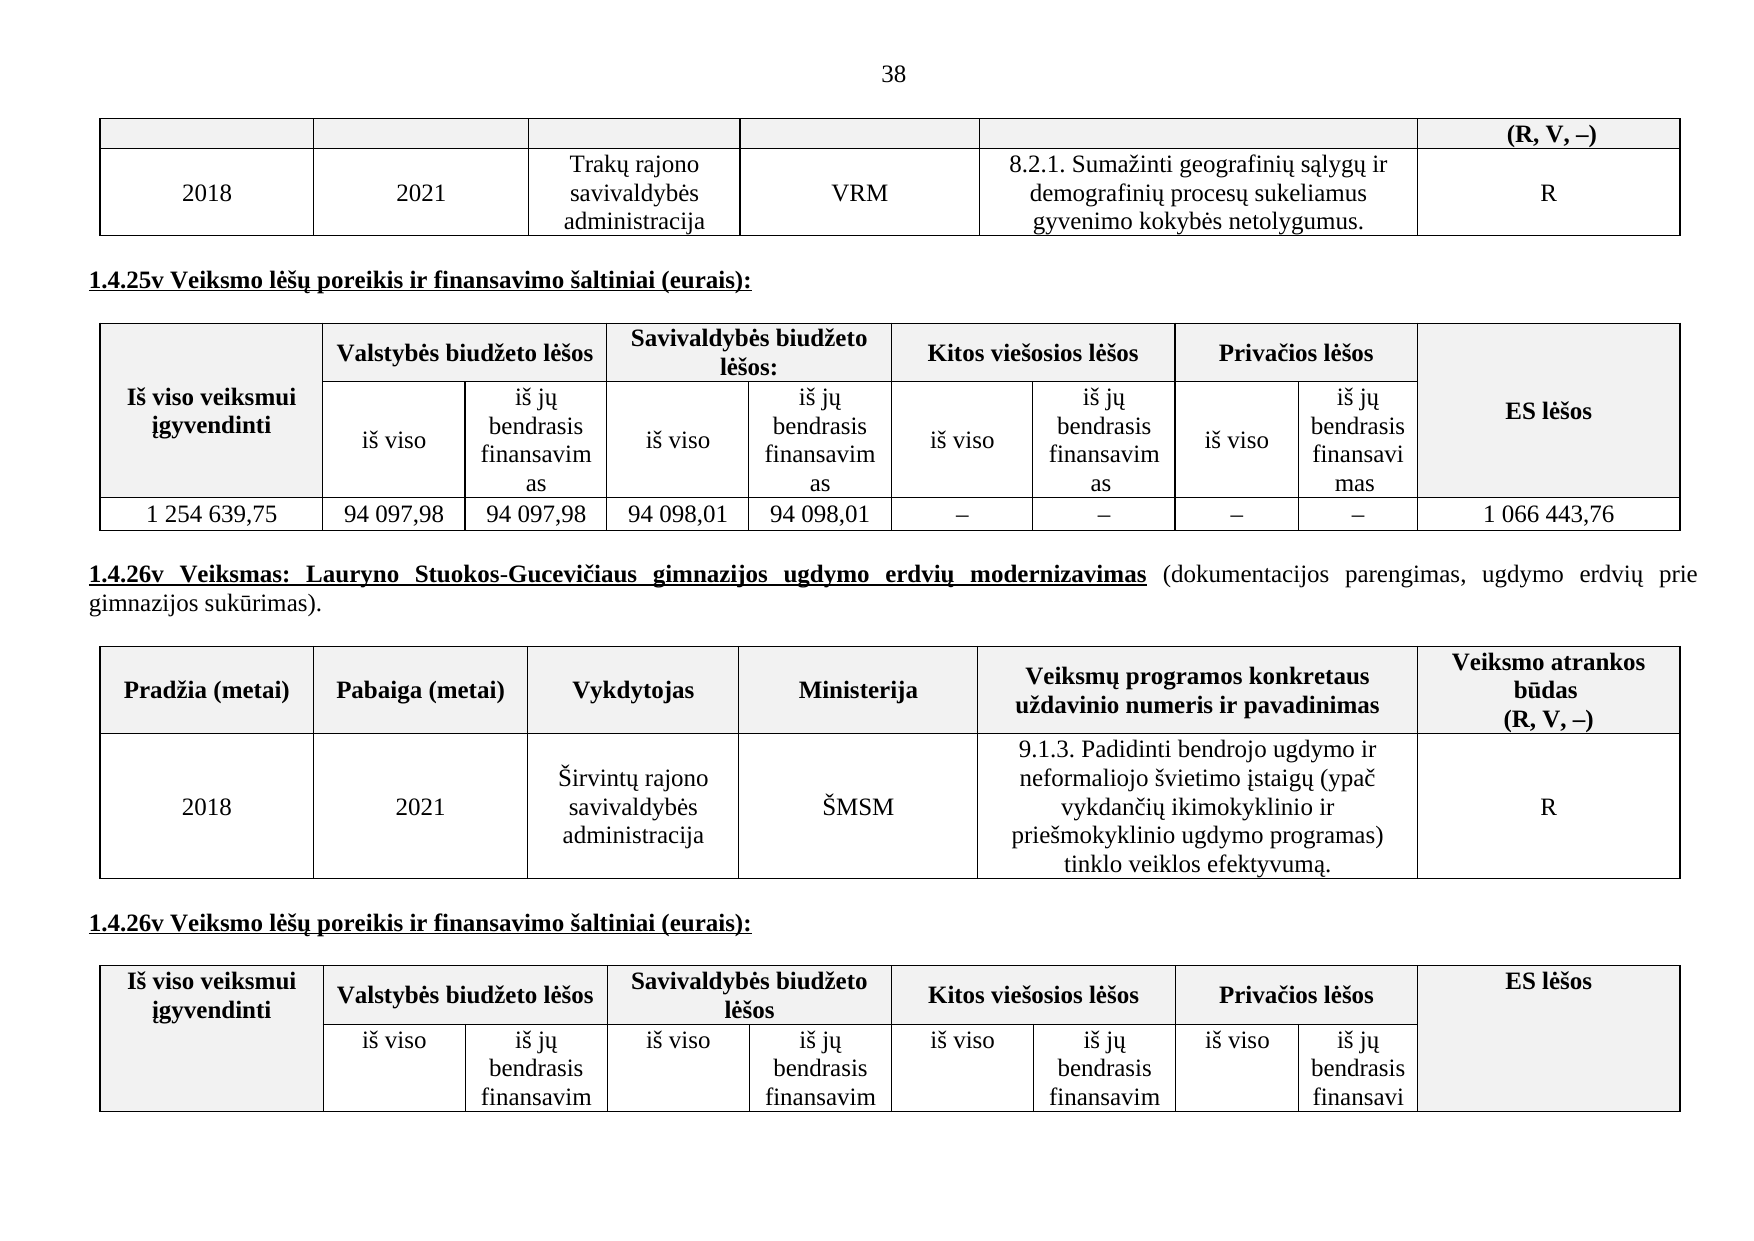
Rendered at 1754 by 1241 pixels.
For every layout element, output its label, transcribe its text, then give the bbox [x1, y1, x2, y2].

table_cell 2018 [101, 149, 313, 235]
table_cell 1 254 639,75 [101, 498, 322, 530]
table_cell 94 097,98 [323, 498, 464, 530]
table_header Valstybės biudžeto lėšos [324, 966, 607, 1024]
table_header [741, 119, 979, 148]
table_header Veiksmų programos konkretaus uždavinio numeris ir pavadinimas [978, 647, 1417, 733]
table_header Vykdytojas [528, 647, 738, 733]
table_header (R, V, –) [1418, 119, 1679, 148]
table_header Privačios lėšos [1176, 324, 1417, 381]
table_header Valstybės biudžeto lėšos [323, 324, 606, 381]
text 1.4.25v Veiksmo lėšų poreikis ir finansavimo šaltiniai (eurais): [89, 265, 1698, 294]
table_cell R [1418, 149, 1679, 235]
table_cell 9.1.3. Padidinti bendrojo ugdymo ir neformaliojo švietimo įstaigų (ypač vykdančių ikimokyklinio ir priešmokyklinio ugdymo programas) tinklo veiklos efektyvumą. [978, 734, 1417, 878]
table_cell Trakų rajono savivaldybės administracija [529, 149, 739, 235]
table_header [314, 119, 528, 148]
table_cell – [1299, 498, 1417, 530]
table_cell iš viso [608, 1025, 749, 1111]
table_header Privačios lėšos [1176, 966, 1417, 1024]
table_cell iš jų bendrasis finansavimas [1033, 382, 1174, 497]
table_cell iš jų bendrasis finansavim [750, 1025, 891, 1111]
table_cell iš viso [892, 382, 1032, 497]
table_cell 94 098,01 [749, 498, 891, 530]
table_header [529, 119, 739, 148]
table_cell 94 098,01 [607, 498, 748, 530]
table_cell iš viso [324, 1025, 465, 1111]
table_cell iš jų bendrasis finansavi [1299, 1025, 1417, 1111]
table_header Iš viso veiksmui įgyvendinti [101, 966, 323, 1111]
table_cell Širvintų rajono savivaldybės administracija [528, 734, 738, 878]
table_cell VRM [741, 149, 979, 235]
table_header Kitos viešosios lėšos [892, 966, 1175, 1024]
table_cell 2021 [314, 149, 528, 235]
table_cell iš jų bendrasis finansavim [466, 1025, 607, 1111]
table_header Savivaldybės biudžeto lėšos [608, 966, 891, 1024]
table_cell – [892, 498, 1032, 530]
table_cell R [1418, 734, 1679, 878]
table_cell iš viso [1176, 1025, 1298, 1111]
table_header Iš viso veiksmui įgyvendinti [101, 324, 322, 497]
table_header Pabaiga (metai) [314, 647, 527, 733]
table_cell iš viso [1176, 382, 1298, 497]
table_header Savivaldybės biudžeto lėšos: [607, 324, 891, 381]
table_header ES lėšos [1418, 966, 1679, 1111]
table_cell iš viso [892, 1025, 1033, 1111]
table_cell iš jų bendrasis finansavimas [1299, 382, 1417, 497]
table_cell – [1033, 498, 1174, 530]
table_cell 2018 [101, 734, 313, 878]
table_cell iš viso [323, 382, 464, 497]
table_header Pradžia (metai) [101, 647, 313, 733]
table_cell 94 097,98 [466, 498, 606, 530]
table_cell ŠMSM [739, 734, 977, 878]
text 1.4.26v Veiksmas: Lauryno Stuokos-Gucevičiaus gimnazijos ugdymo erdvių modernizavimas (dokumentacijos parengimas, ugdymo erdvių prie gimnazijos sukūrimas). [89, 559, 1698, 617]
table_cell 2021 [314, 734, 527, 878]
text 1.4.26v Veiksmo lėšų poreikis ir finansavimo šaltiniai (eurais): [89, 908, 1698, 936]
table_cell 8.2.1. Sumažinti geografinių sąlygų ir demografinių procesų sukeliamus gyvenimo kokybės netolygumus. [980, 149, 1417, 235]
table_header Kitos viešosios lėšos [892, 324, 1174, 381]
table_header [101, 119, 313, 148]
table_header [980, 119, 1417, 148]
table_cell iš jų bendrasis finansavimas [466, 382, 606, 497]
table_cell – [1176, 498, 1298, 530]
table_cell iš jų bendrasis finansavim [1034, 1025, 1175, 1111]
table_header Ministerija [739, 647, 977, 733]
table_cell iš viso [607, 382, 748, 497]
table_cell iš jų bendrasis finansavimas [749, 382, 891, 497]
table_header ES lėšos [1418, 324, 1679, 497]
table_header Veiksmo atrankos būdas (R, V, –) [1418, 647, 1679, 733]
table_cell 1 066 443,76 [1418, 498, 1679, 530]
